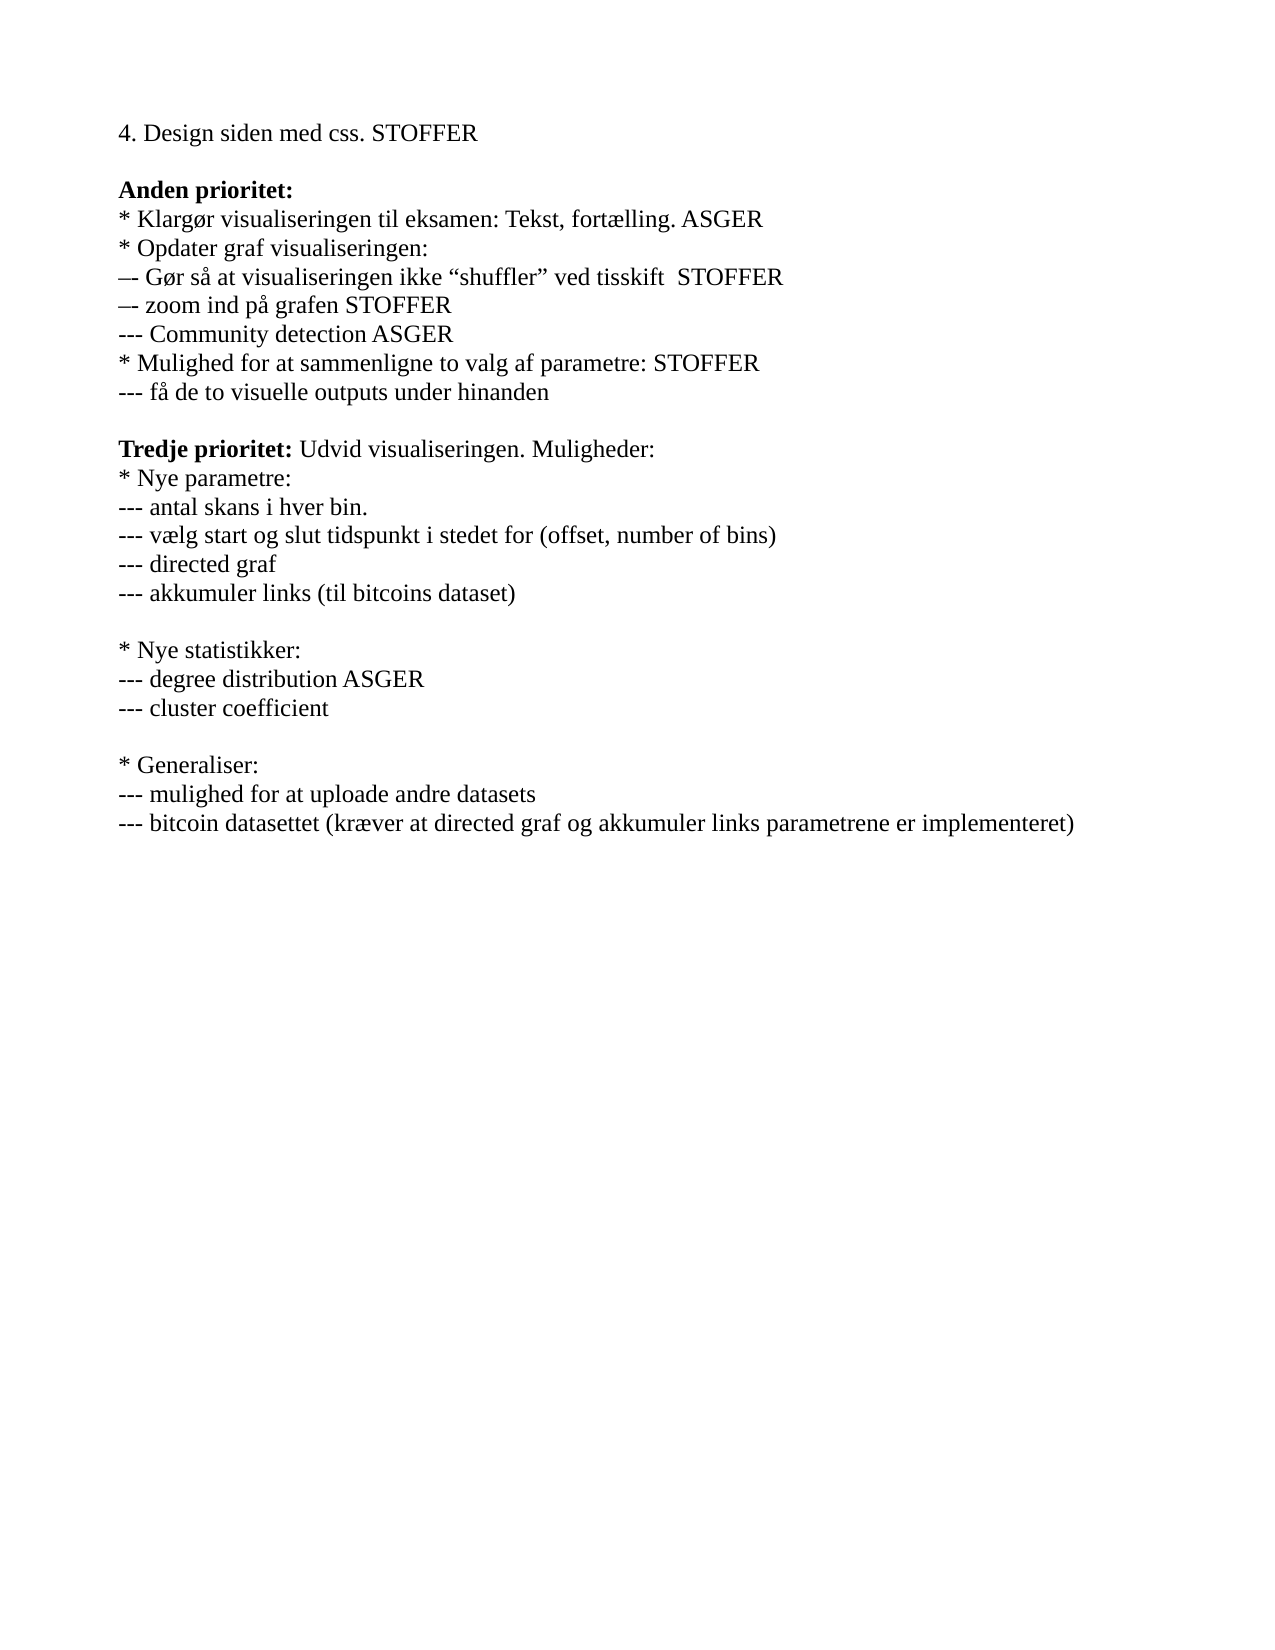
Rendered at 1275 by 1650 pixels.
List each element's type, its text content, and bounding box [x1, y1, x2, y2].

text Anden prioritet: [118, 176, 1157, 204]
text –- Gør så at visualiseringen ikke “shuffler” ved tisskift STOFFER [118, 262, 1157, 291]
text –- zoom ind på grafen STOFFER [118, 291, 1157, 319]
text --- mulighed for at uploade andre datasets [118, 779, 1157, 808]
text --- få de to visuelle outputs under hinanden [118, 377, 1157, 406]
text --- degree distribution ASGER [118, 664, 1157, 693]
text Tredje prioritet: Udvid visualiseringen. Muligheder: [118, 434, 1157, 463]
text * Nye parametre: [118, 463, 1157, 492]
text * Klargør visualiseringen til eksamen: Tekst, fortælling. ASGER [118, 204, 1157, 233]
text --- cluster coefficient [118, 693, 1157, 722]
text * Nye statistikker: [118, 636, 1157, 664]
text * Mulighed for at sammenligne to valg af parametre: STOFFER [118, 348, 1157, 377]
text --- Community detection ASGER [118, 319, 1157, 348]
text 4. Design siden med css. STOFFER [118, 118, 1157, 147]
text --- antal skans i hver bin. [118, 492, 1157, 521]
text * Generaliser: [118, 751, 1157, 779]
text * Opdater graf visualiseringen: [118, 233, 1157, 262]
text --- directed graf [118, 549, 1157, 578]
text --- akkumuler links (til bitcoins dataset) [118, 578, 1157, 607]
text --- bitcoin datasettet (kræver at directed graf og akkumuler links parametrene er implementeret) [118, 808, 1157, 837]
text --- vælg start og slut tidspunkt i stedet for (offset, number of bins) [118, 521, 1157, 549]
